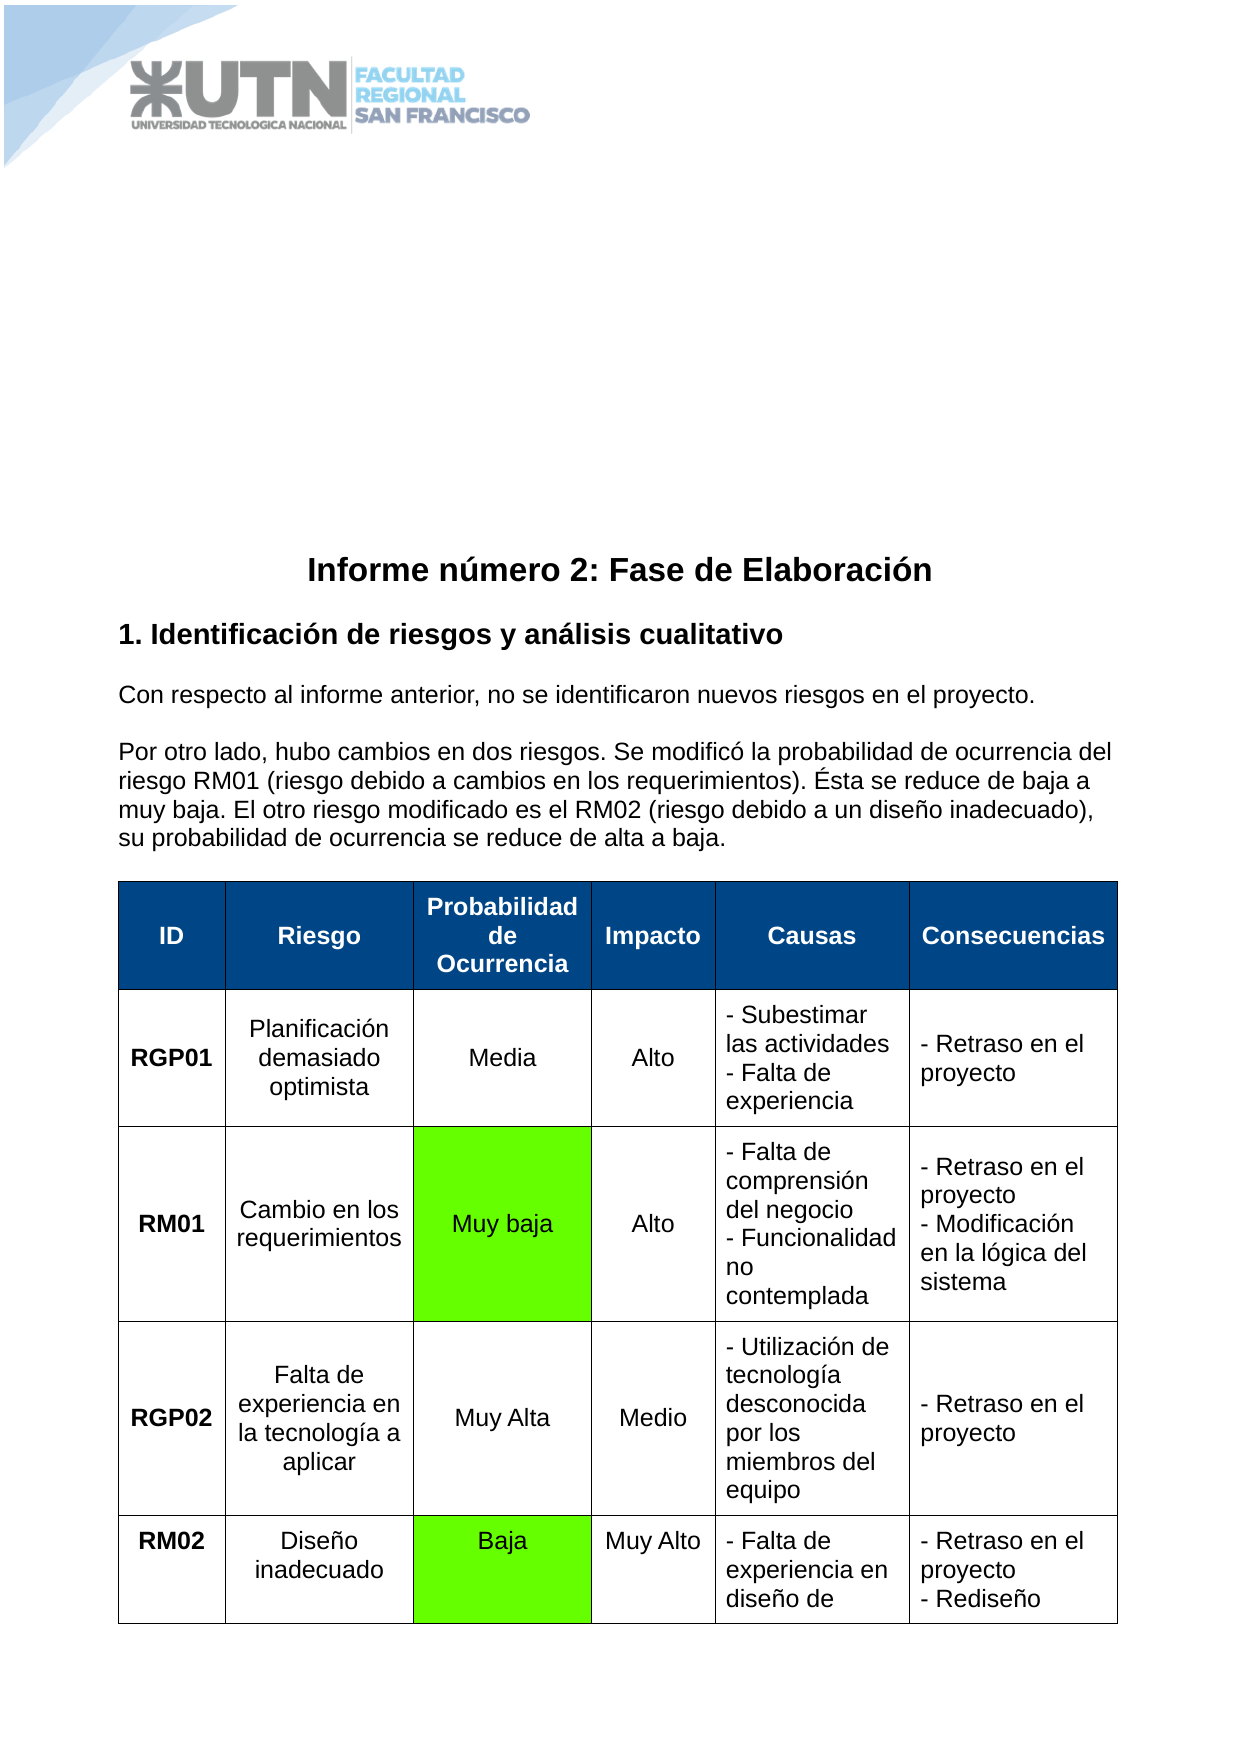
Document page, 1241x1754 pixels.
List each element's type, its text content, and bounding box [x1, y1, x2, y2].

table_cell Muy baja [414, 1127, 591, 1321]
picture [3, 5, 532, 169]
table_cell - Falta de comprensión del negocio - Funcionalidad no contemplada [716, 1127, 909, 1321]
table_header Probabilidad de Ocurrencia [414, 882, 591, 989]
text Con respecto al informe anterior, no se identificaron nuevos riesgos en el proyecto. [118, 679, 1122, 708]
table_header Causas [716, 882, 909, 989]
table_cell RGP01 [119, 990, 225, 1126]
text 1. Identificación de riesgos y análisis cualitativo [118, 617, 1122, 651]
table_cell RM01 [119, 1127, 225, 1321]
table_header Impacto [592, 882, 715, 989]
table_cell - Retraso en el proyecto - Modificación en la lógica del sistema [910, 1127, 1117, 1321]
table_cell Planificación demasiado optimista [226, 990, 413, 1126]
table_cell Muy Alto [592, 1516, 715, 1623]
table_cell - Retraso en el proyecto - Rediseño [910, 1516, 1117, 1623]
table_cell Alto [592, 990, 715, 1126]
table_cell Media [414, 990, 591, 1126]
table_cell Medio [592, 1322, 715, 1515]
table_header Riesgo [226, 882, 413, 989]
text Por otro lado, hubo cambios en dos riesgos. Se modificó la probabilidad de ocurrencia del riesgo RM01 (riesgo debido a cambios en los requerimientos). Ésta se reduce de baja a muy baja. El otro riesgo modificado es el RM02 (riesgo debido a un diseño inadecuado), su probabilidad de ocurrencia se reduce de alta a baja. [118, 737, 1122, 852]
table_cell RGP02 [119, 1322, 225, 1515]
table_cell RM02 [119, 1516, 225, 1623]
text Informe número 2: Fase de Elaboración [118, 550, 1122, 588]
table_cell Alto [592, 1127, 715, 1321]
table_cell Cambio en los requerimientos [226, 1127, 413, 1321]
table_cell - Utilización de tecnología desconocida por los miembros del equipo [716, 1322, 909, 1515]
table_header ID [119, 882, 225, 989]
table_cell Falta de experiencia en la tecnología a aplicar [226, 1322, 413, 1515]
table_cell - Falta de experiencia en diseño de [716, 1516, 909, 1623]
table_cell - Retraso en el proyecto [910, 1322, 1117, 1515]
table_header Consecuencias [910, 882, 1117, 989]
table_cell - Retraso en el proyecto [910, 990, 1117, 1126]
table_cell Baja [414, 1516, 591, 1623]
table_cell Diseño inadecuado [226, 1516, 413, 1623]
table_cell - Subestimar las actividades - Falta de experiencia [716, 990, 909, 1126]
table_cell Muy Alta [414, 1322, 591, 1515]
